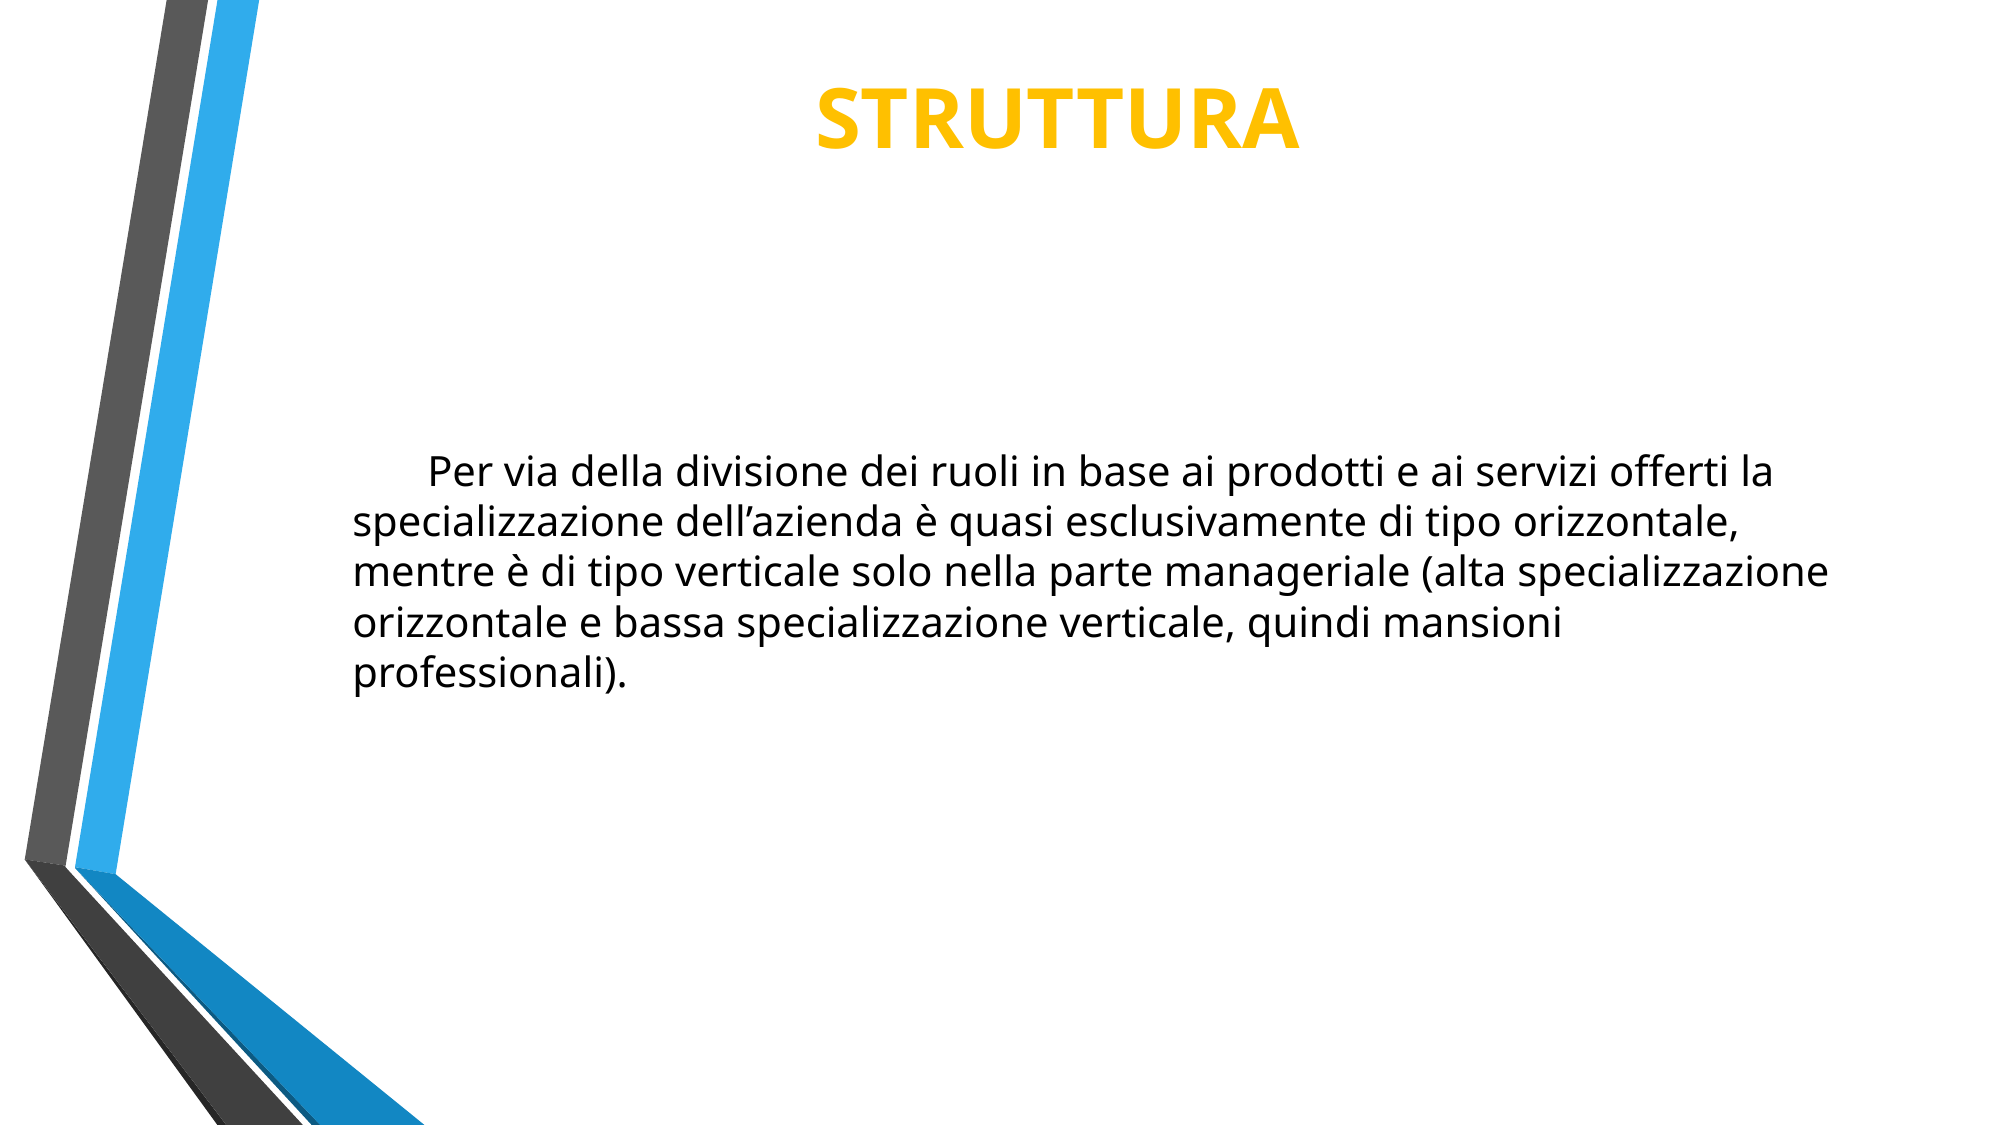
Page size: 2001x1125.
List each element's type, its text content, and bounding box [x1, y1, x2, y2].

title STRUTTURA [236, 40, 1880, 189]
list Per via della divisione dei ruoli in base ai prodotti e ai servizi offerti la specializzazione dell’azienda è quasi esclusivamente di tipo orizzontale, mentre è di tipo verticale solo nella parte manageriale (alta specializzazione orizzontale e bassa specializzazione verticale, quindi mansioni professionali). [243, 329, 1862, 812]
